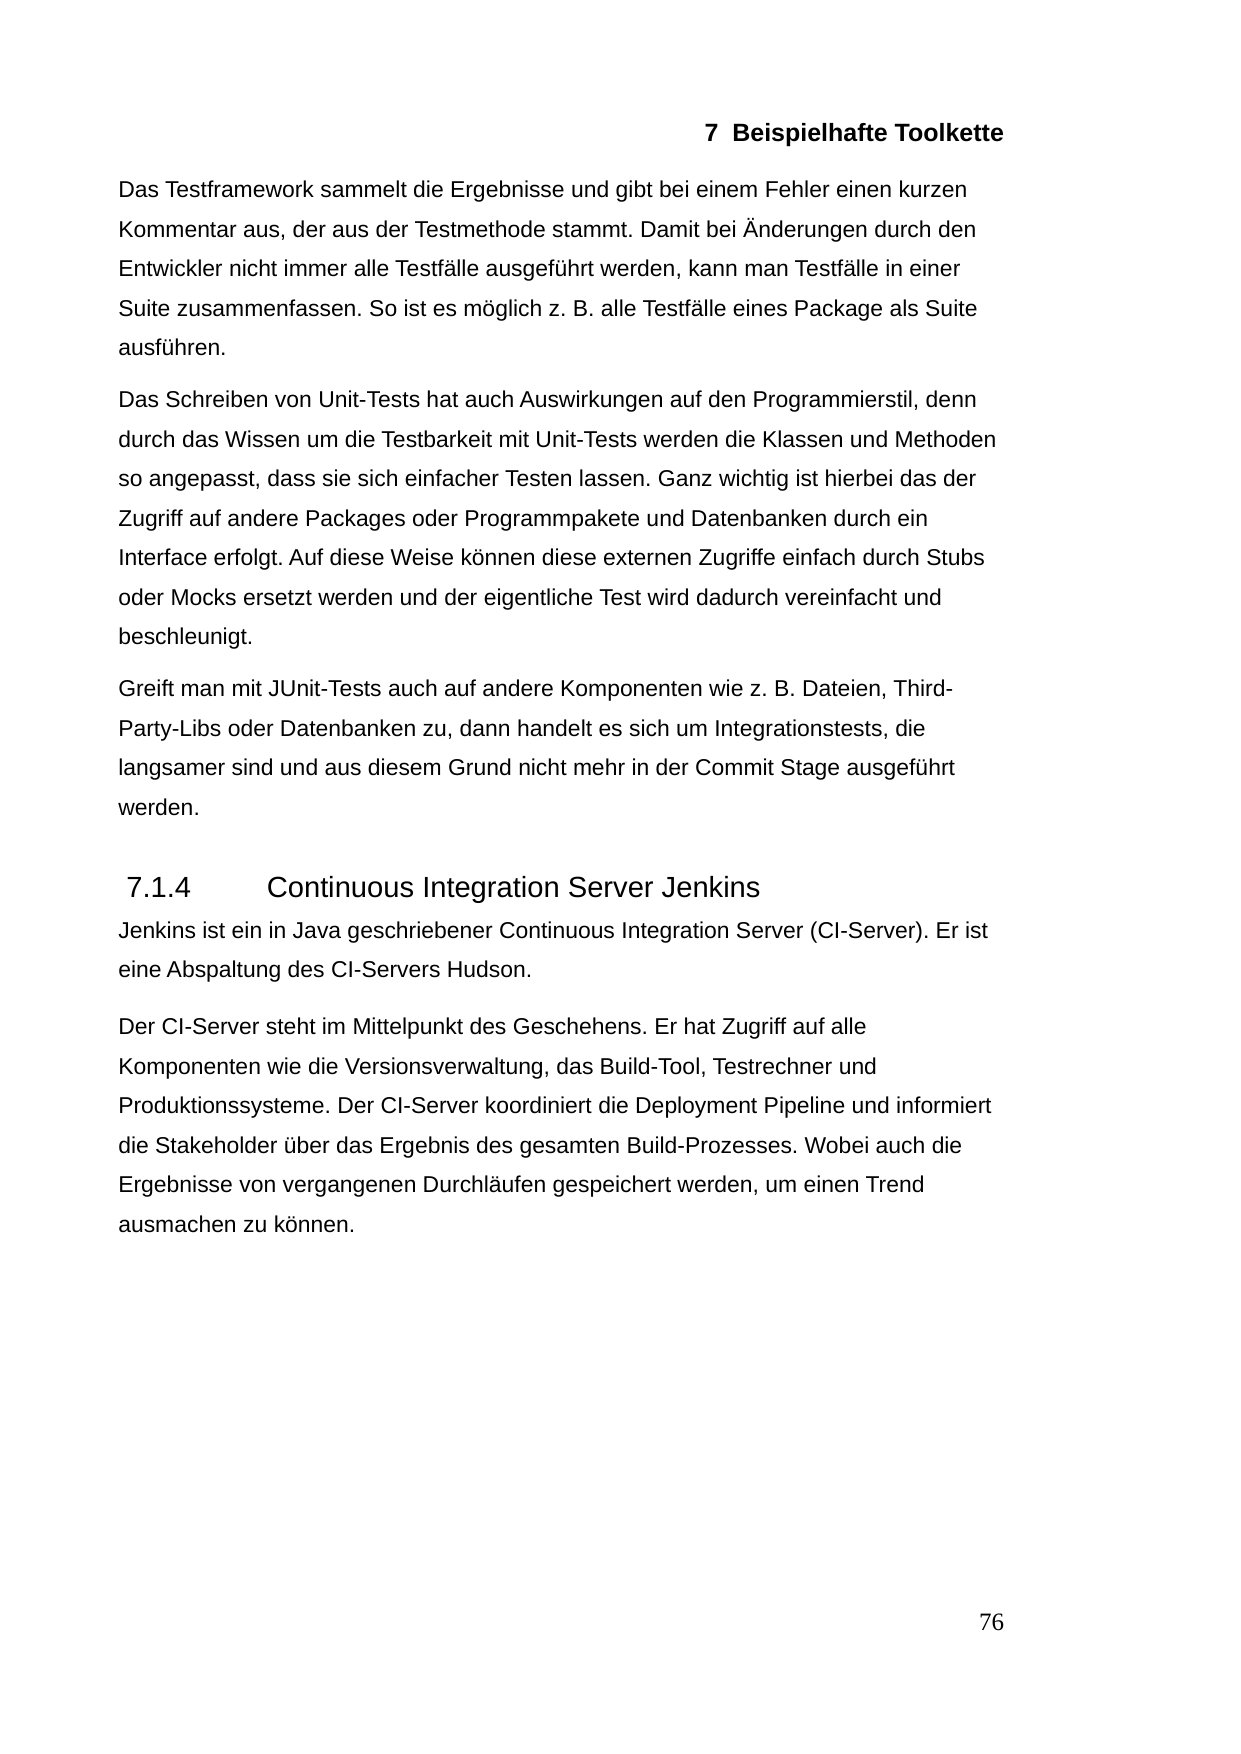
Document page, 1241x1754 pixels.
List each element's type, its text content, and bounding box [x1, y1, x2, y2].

subtitle Continuous Integration Server Jenkins [118, 871, 1004, 904]
text Das Testframework sammelt die Ergebnisse und gibt bei einem Fehler einen kurzen Kommentar aus, der aus der Testmethode stammt. Damit bei Änderungen durch den Entwickler nicht immer alle Testfälle ausgeführt werden, kann man Testfälle in einer Suite zusammenfassen. So ist es möglich z. B. alle Testfälle eines Package als Suite ausführen. [118, 176, 1004, 361]
text Jenkins ist ein in Java geschriebener Continuous Integration Server (CI-Server). Er ist eine Abspaltung des CI-Servers Hudson. [118, 917, 1004, 982]
text Greift man mit JUnit-Tests auch auf andere Komponenten wie z. B. Dateien, Third-Party-Libs oder Datenbanken zu, dann handelt es sich um Integrationstests, die langsamer sind und aus diesem Grund nicht mehr in der Commit Stage ausgeführt werden. [118, 675, 1004, 820]
text Der CI-Server steht im Mittelpunkt des Geschehens. Er hat Zugriff auf alle Komponenten wie die Versionsverwaltung, das Build-Tool, Testrechner und Produktionssysteme. Der CI-Server koordiniert die Deployment Pipeline und informiert die Stakeholder über das Ergebnis des gesamten Build-Prozesses. Wobei auch die Ergebnisse von vergangenen Durchläufen gespeichert werden, um einen Trend ausmachen zu können. [118, 1013, 1004, 1237]
text Das Schreiben von Unit-Tests hat auch Auswirkungen auf den Programmierstil, denn durch das Wissen um die Testbarkeit mit Unit-Tests werden die Klassen und Methoden so angepasst, dass sie sich einfacher Testen lassen. Ganz wichtig ist hierbei das der Zugriff auf andere Packages oder Programmpakete und Datenbanken durch ein Interface erfolgt. Auf diese Weise können diese externen Zugriffe einfach durch Stubs oder Mocks ersetzt werden und der eigentliche Test wird dadurch vereinfacht und beschleunigt. [118, 386, 1004, 649]
